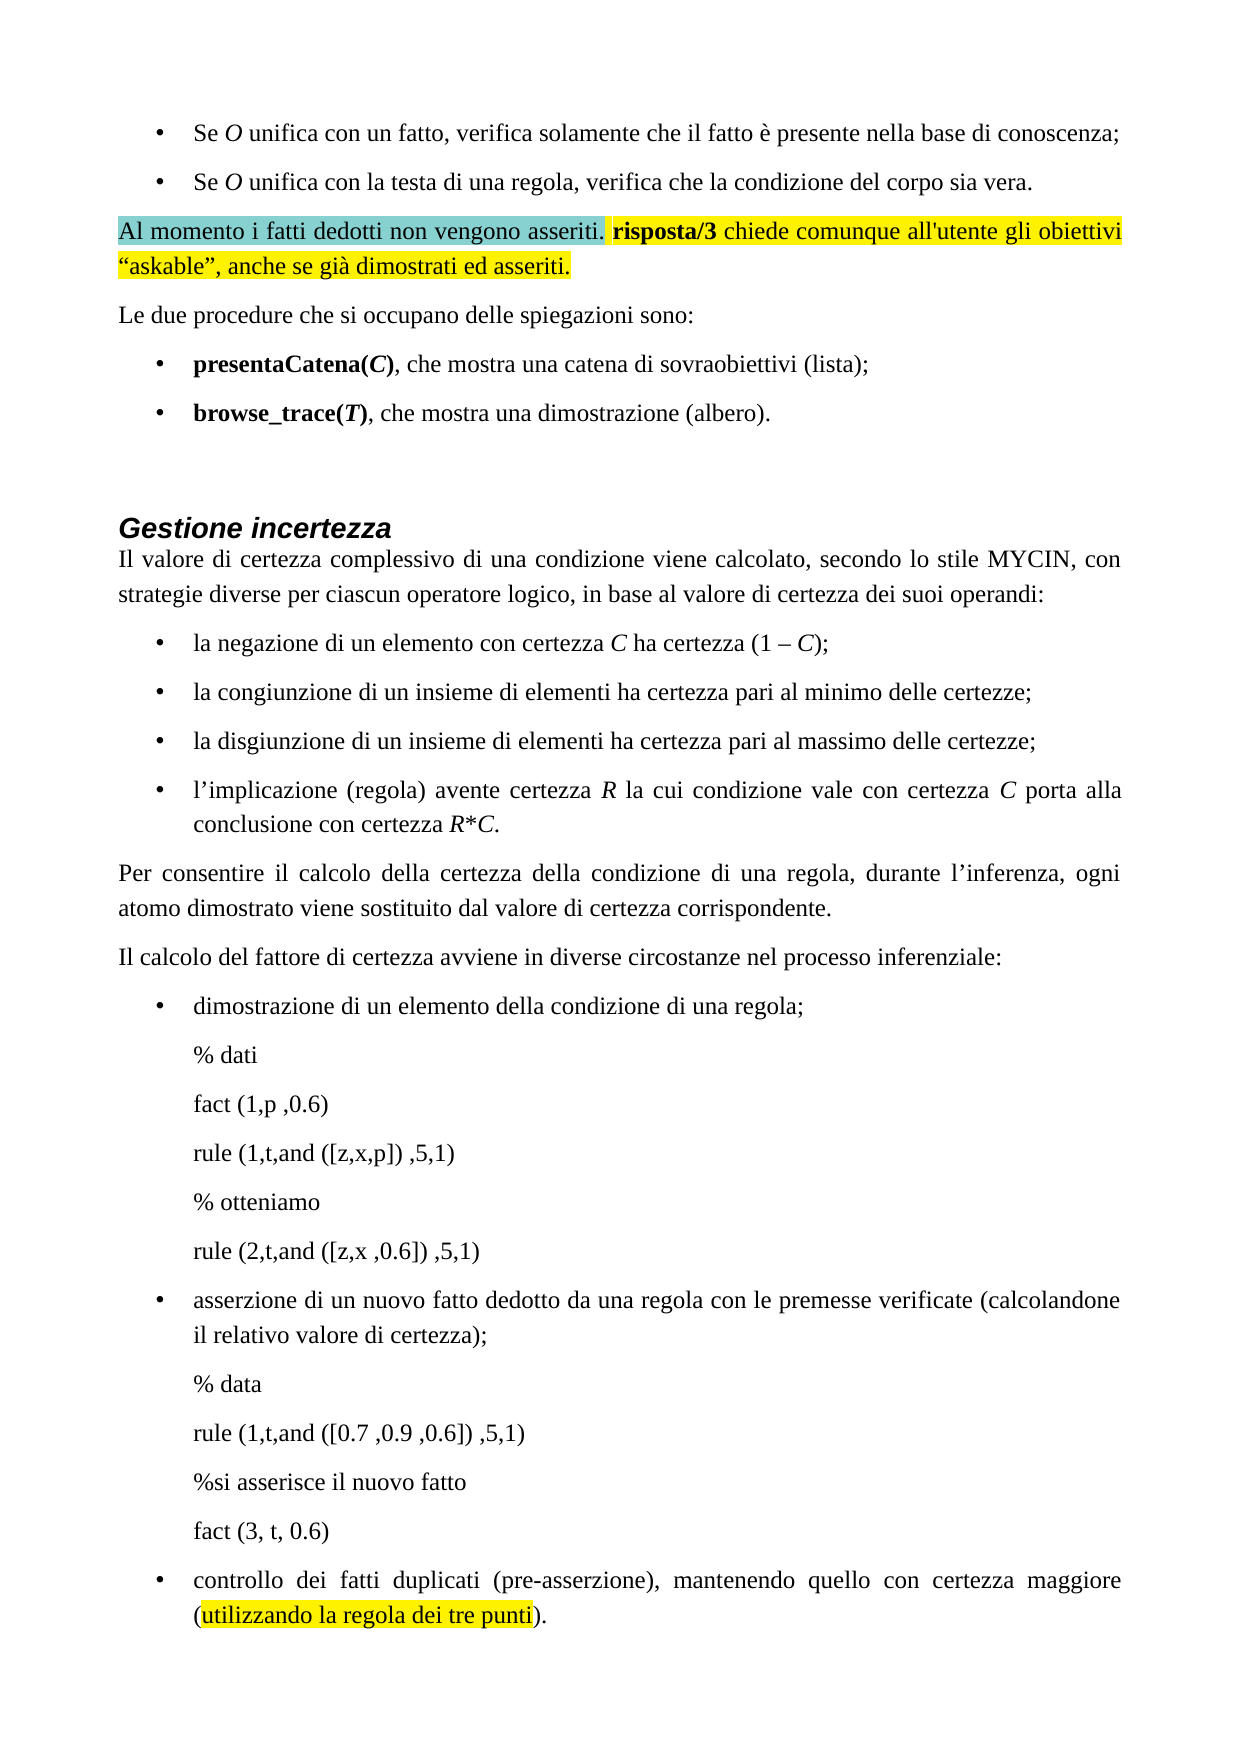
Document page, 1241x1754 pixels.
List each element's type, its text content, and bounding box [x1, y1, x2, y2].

subtitle Gestione incertezza [118, 511, 1122, 544]
text Le due procedure che si occupano delle spiegazioni sono: [118, 300, 1122, 328]
text rule (1,t,and ([z,x,p]) ,5,1) [118, 1138, 1122, 1167]
text Il calcolo del fattore di certezza avviene in diverse circostanze nel processo inferenziale: [118, 942, 1122, 971]
text rule (2,t,and ([z,x ,0.6]) ,5,1) [118, 1236, 1122, 1265]
text Il valore di certezza complessivo di una condizione viene calcolato, secondo lo stile MYCIN, con strategie diverse per ciascun operatore logico, in base al valore di certezza dei suoi operandi: [118, 544, 1122, 607]
list la disgiunzione di un insieme di elementi ha certezza pari al massimo delle certezze; [156, 726, 1122, 754]
text Per consentire il calcolo della certezza della condizione di una regola, durante l’inferenza, ogni atomo dimostrato viene sostituito dal valore di certezza corrispondente. [118, 858, 1122, 922]
list asserzione di un nuovo fatto dedotto da una regola con le premesse verificate (calcolandone il relativo valore di certezza); [156, 1285, 1122, 1349]
text rule (1,t,and ([0.7 ,0.9 ,0.6]) ,5,1) [118, 1418, 1122, 1447]
list controllo dei fatti duplicati (pre-asserzione), mantenendo quello con certezza maggiore (utilizzando la regola dei tre punti). [156, 1565, 1122, 1628]
list la congiunzione di un insieme di elementi ha certezza pari al minimo delle certezze; [156, 677, 1122, 706]
list l’implicazione (regola) avente certezza R la cui condizione vale con certezza C porta alla conclusione con certezza R*C. [156, 775, 1122, 838]
text % dati [118, 1040, 1122, 1069]
text %si asserisce il nuovo fatto [118, 1467, 1122, 1496]
text fact (3, t, 0.6) [118, 1516, 1122, 1545]
text fact (1,p ,0.6) [118, 1089, 1122, 1118]
list Se O unifica con un fatto, verifica solamente che il fatto è presente nella base di conoscenza; [156, 118, 1122, 147]
list Se O unifica con la testa di una regola, verifica che la condizione del corpo sia vera. [156, 167, 1122, 196]
list browse_trace(T), che mostra una dimostrazione (albero). [156, 398, 1122, 427]
text % data [118, 1369, 1122, 1398]
list presentaCatena(C), che mostra una catena di sovraobiettivi (lista); [156, 349, 1122, 378]
text % otteniamo [118, 1187, 1122, 1216]
list la negazione di un elemento con certezza C ha certezza (1 – C); [156, 628, 1122, 656]
list dimostrazione di un elemento della condizione di una regola; [156, 991, 1122, 1020]
text Al momento i fatti dedotti non vengono asseriti. risposta/3 chiede comunque all'utente gli obiettivi “askable”, anche se già dimostrati ed asseriti. [118, 216, 1122, 279]
